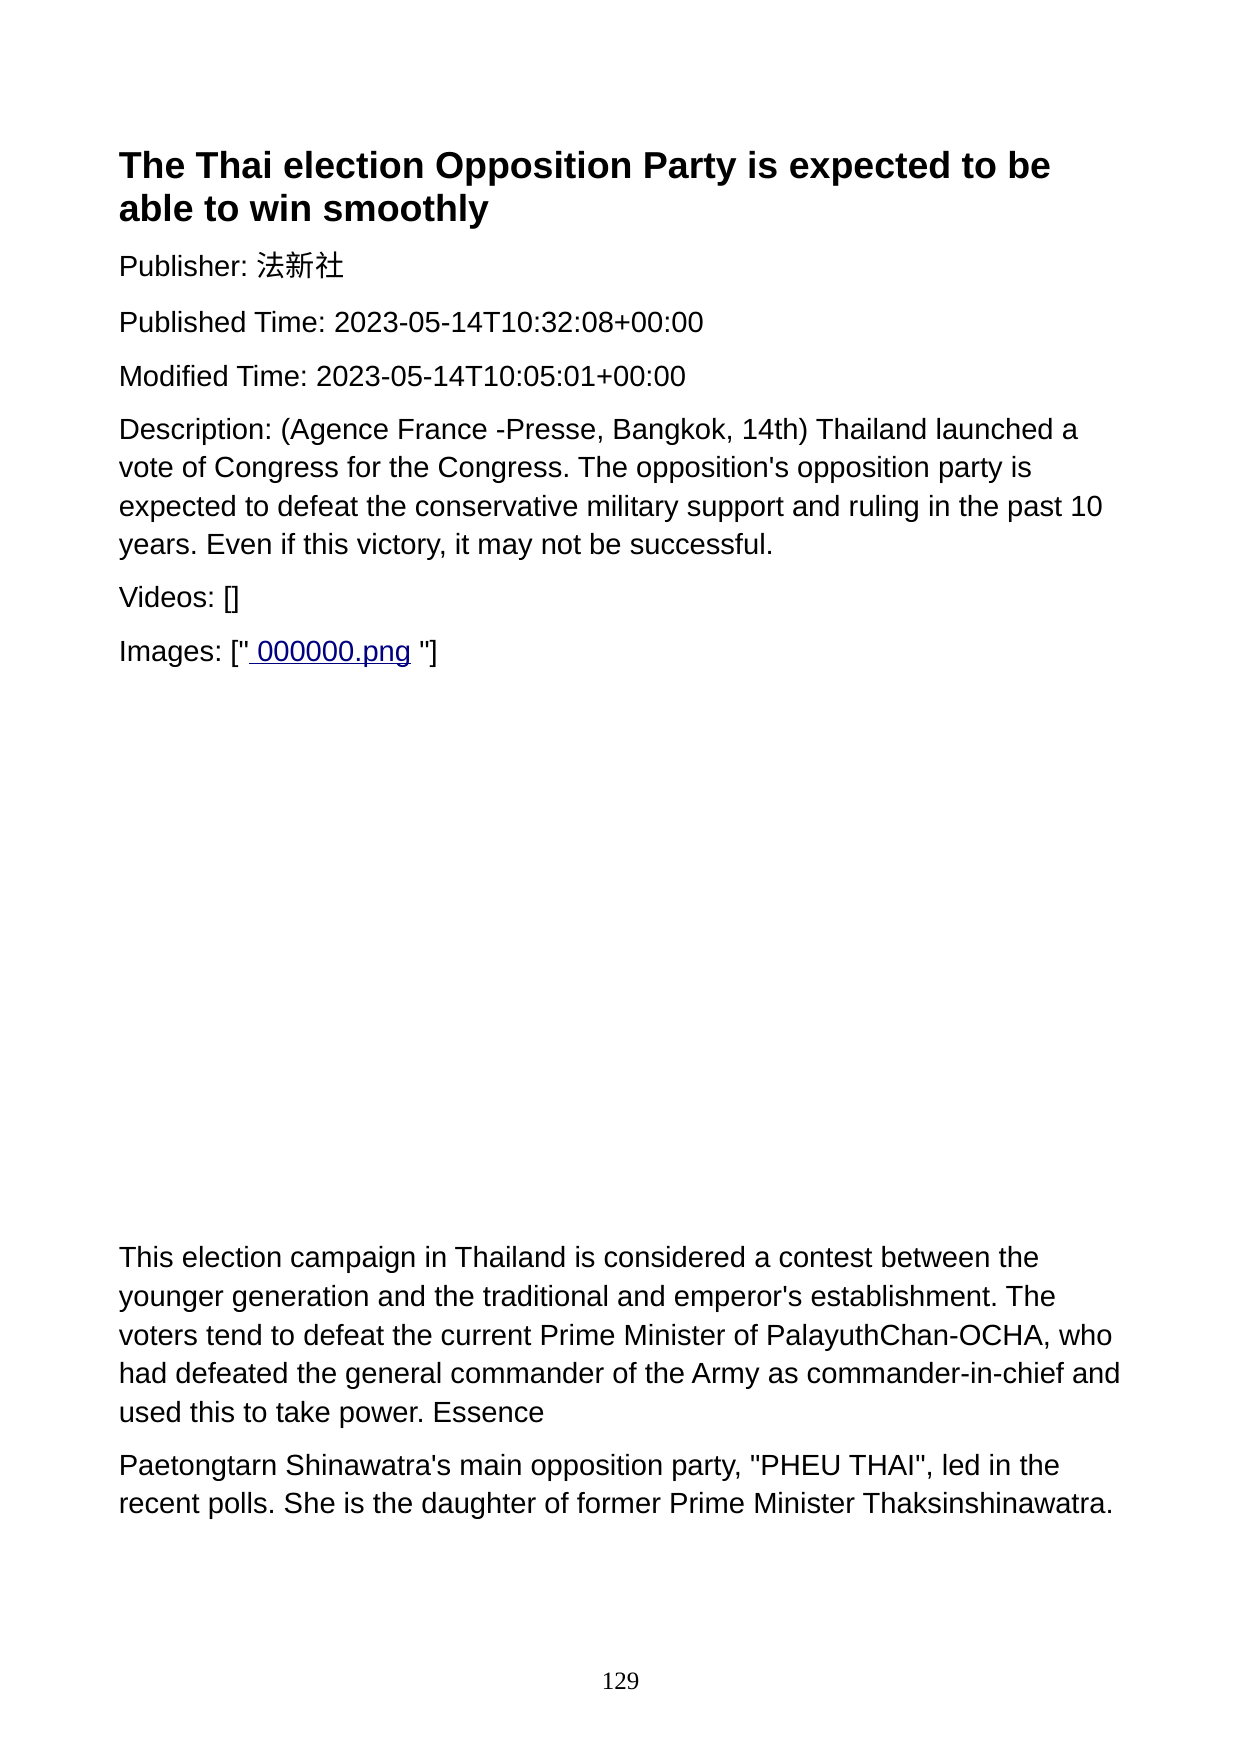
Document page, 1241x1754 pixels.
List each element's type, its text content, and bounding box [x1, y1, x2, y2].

text Modified Time: 2023-05-14T10:05:01+00:00 [118, 358, 1122, 392]
text Publisher: 法新社 [118, 242, 1122, 284]
subtitle The Thai election Opposition Party is expected to be able to win smoothly [118, 143, 1122, 230]
text Videos: [] [118, 580, 1122, 614]
text Description: (Agence France -Presse, Bangkok, 14th) Thailand launched a vote of Congress for the Congress. The opposition's opposition party is expected to defeat the conservative military support and ruling in the past 10 years. Even if this victory, it may not be successful. [118, 412, 1122, 561]
text Images: [" 000000.png "] [118, 633, 1122, 667]
text This election campaign in Thailand is considered a contest between the younger generation and the traditional and emperor's establishment. The voters tend to defeat the current Prime Minister of PalayuthChan-OCHA, who had defeated the general commander of the Army as commander-in-chief and used this to take power. Essence [118, 687, 1122, 1428]
text Paetongtarn Shinawatra's main opposition party, "PHEU THAI", led in the recent polls. She is the daughter of former Prime Minister Thaksinshinawatra. [118, 1448, 1122, 1520]
text Published Time: 2023-05-14T10:32:08+00:00 [118, 305, 1122, 339]
